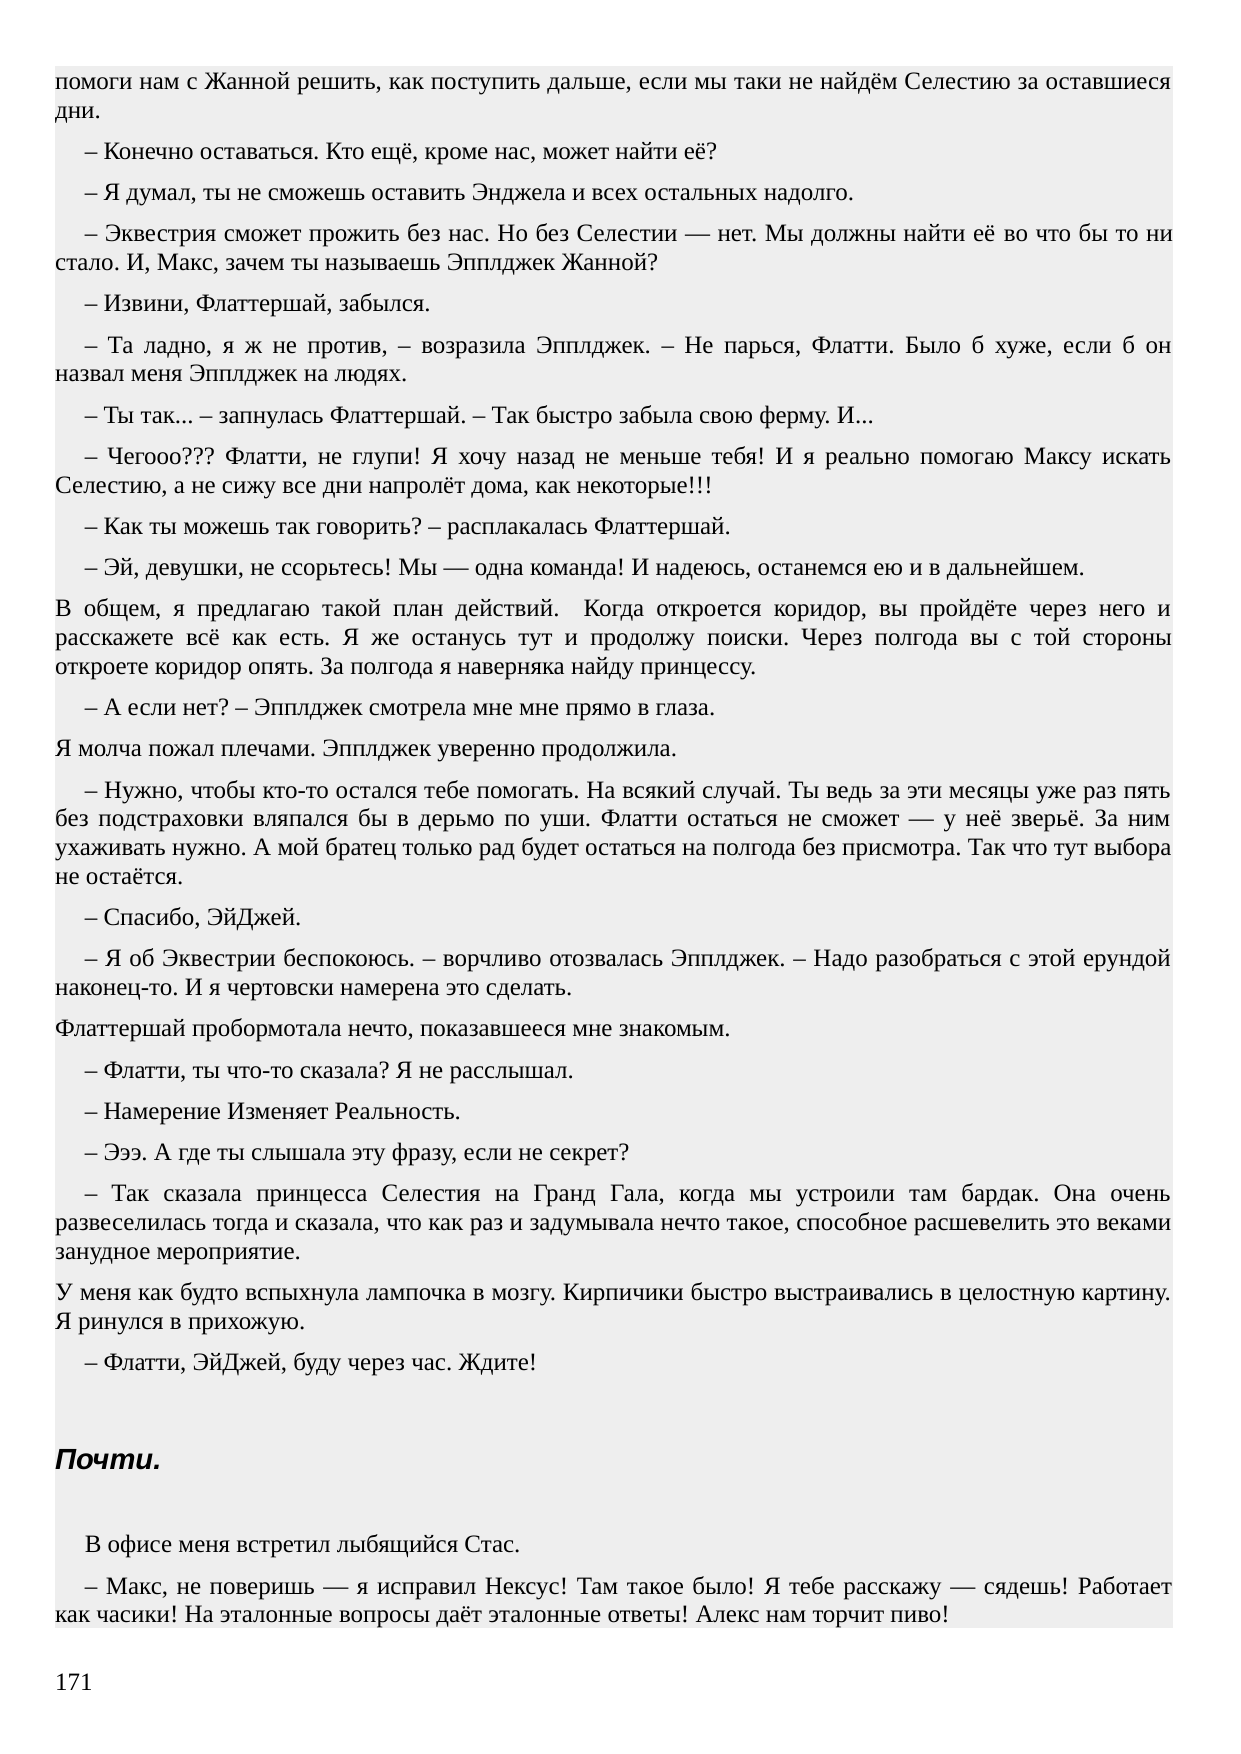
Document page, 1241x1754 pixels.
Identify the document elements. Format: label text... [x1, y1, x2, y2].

text – Извини, Флаттершай, забылся. [55, 288, 1173, 317]
text – Нужно, чтобы кто-то остался тебе помогать. На всякий случай. Ты ведь за эти месяцы уже раз пять без подстраховки вляпался бы в дерьмо по уши. Флатти остаться не сможет — у неё зверьё. За ним ухаживать нужно. А мой братец только рад будет остаться на полгода без присмотра. Так что тут выбора не остаётся. [55, 775, 1173, 890]
text – Эй, девушки, не ссорьтесь! Мы — одна команда! И надеюсь, останемся ею и в дальнейшем. [55, 552, 1173, 581]
text – А если нет? – Эпплджек смотрела мне мне прямо в глаза. [55, 692, 1173, 721]
text – Спасибо, ЭйДжей. [55, 902, 1173, 931]
text – Я думал, ты не сможешь оставить Энджела и всех остальных надолго. [55, 177, 1173, 206]
text – Так сказала принцесса Селестия на Гранд Гала, когда мы устроили там бардак. Она очень развеселилась тогда и сказала, что как раз и задумывала нечто такое, способное расшевелить это веками занудное мероприятие. [55, 1178, 1173, 1265]
text – Конечно оставаться. Кто ещё, кроме нас, может найти её? [55, 136, 1173, 165]
text – Эквестрия сможет прожить без нас. Но без Селестии — нет. Мы должны найти её во что бы то ни стало. И, Макс, зачем ты называешь Эпплджек Жанной? [55, 218, 1173, 276]
text – Макс, не поверишь — я исправил Нексус! Там такое было! Я тебе расскажу — сядешь! Работает как часики! На эталонные вопросы даёт эталонные ответы! Алекс нам торчит пиво! [55, 1571, 1173, 1628]
list В общем, я предлагаю такой план действий. Когда откроется коридор, вы пройдёте через него и расскажете всё как есть. Я же останусь тут и продолжу поиски. Через полгода вы с той стороны откроете коридор опять. За полгода я наверняка найду принцессу. [55, 593, 1173, 680]
text – Ты так... – запнулась Флаттершай. – Так быстро забыла свою ферму. И... [55, 400, 1173, 428]
text В офисе меня встретил лыбящийся Стас. [55, 1529, 1173, 1558]
text – Та ладно, я ж не против, – возразила Эпплджек. – Не парься, Флатти. Было б хуже, если б он назвал меня Эпплджек на людях. [55, 330, 1173, 387]
text – Я об Эквестрии беспокоюсь. – ворчливо отозвалась Эпплджек. – Надо разобраться с этой ерундой наконец-то. И я чертовски намерена это сделать. [55, 943, 1173, 1001]
text – Чегооо??? Флатти, не глупи! Я хочу назад не меньше тебя! И я реально помогаю Максу искать Селестию, а не сижу все дни напролёт дома, как некоторые!!! [55, 441, 1173, 498]
subtitle Почти. [55, 1442, 1173, 1476]
text – Эээ. А где ты слышала эту фразу, если не секрет? [55, 1137, 1173, 1166]
list Я молча пожал плечами. Эпплджек уверенно продолжила. [55, 733, 1173, 762]
text – Флатти, ты что-то сказала? Я не расслышал. [55, 1055, 1173, 1083]
list Флаттершай пробормотала нечто, показавшееся мне знакомым. [55, 1013, 1173, 1042]
text – Флатти, ЭйДжей, буду через час. Ждите! [55, 1347, 1173, 1376]
text – Намерение Изменяет Реальность. [55, 1096, 1173, 1125]
text – Как ты можешь так говорить? – расплакалась Флаттершай. [55, 511, 1173, 540]
list У меня как будто вспыхнула лампочка в мозгу. Кирпичики быстро выстраивались в целостную картину. Я ринулся в прихожую. [55, 1277, 1173, 1335]
text помоги нам с Жанной решить, как поступить дальше, если мы таки не найдём Селестию за оставшиеся дни. [55, 66, 1173, 123]
